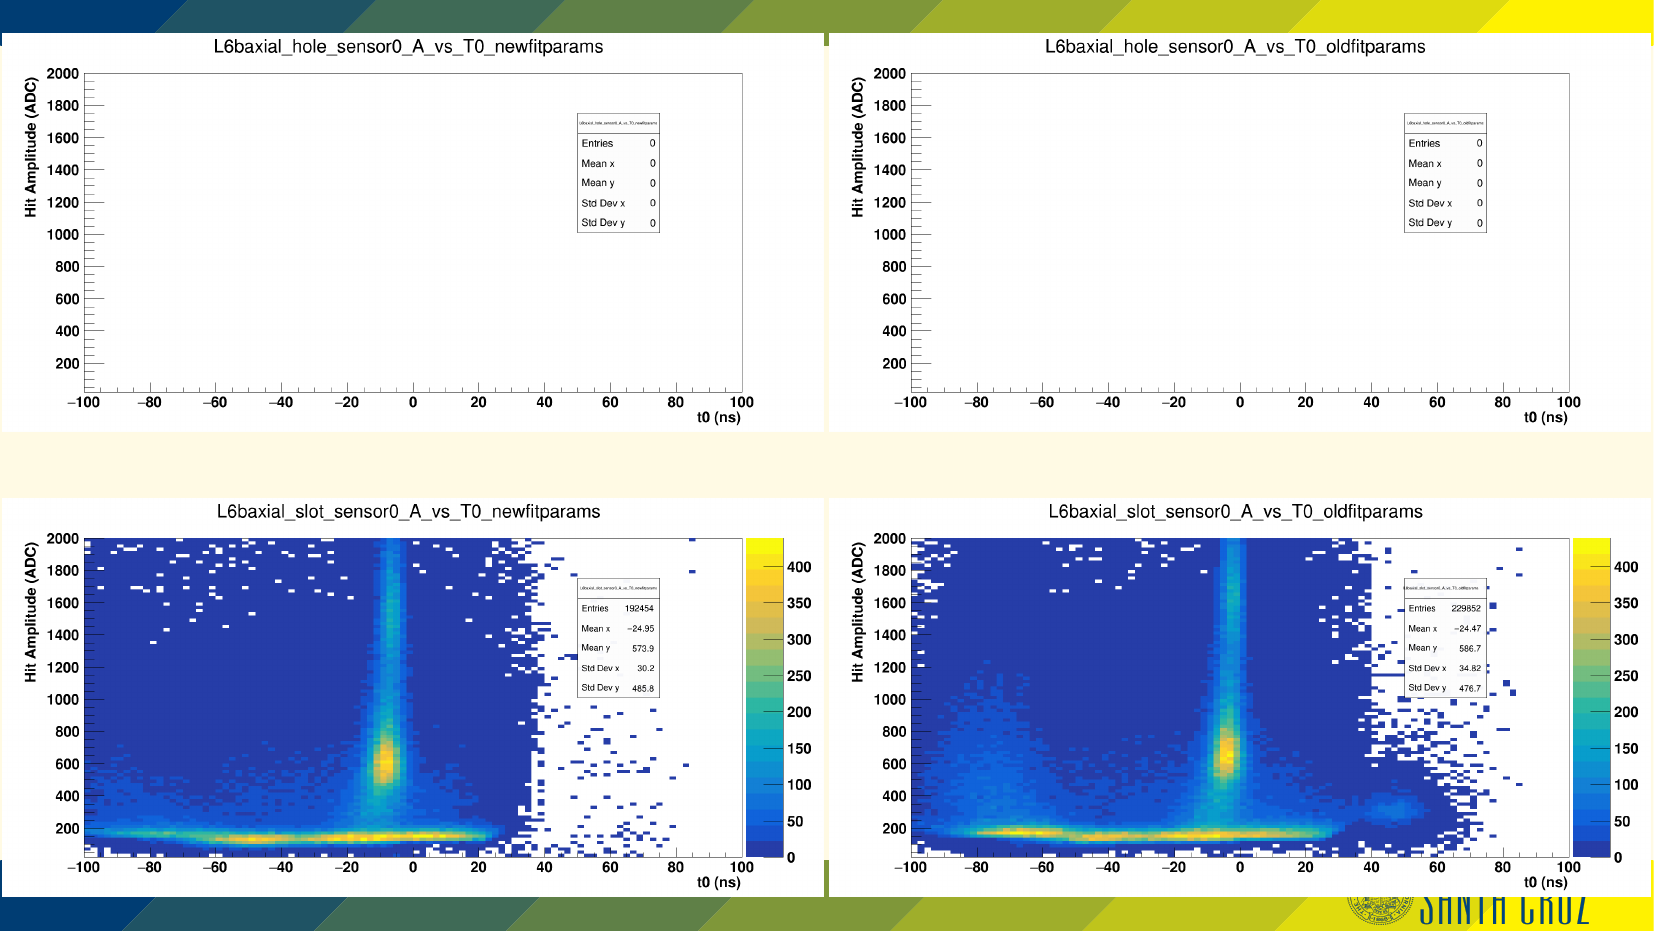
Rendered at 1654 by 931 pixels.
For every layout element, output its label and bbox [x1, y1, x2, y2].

picture [2, 33, 824, 432]
picture [2, 498, 824, 897]
picture [829, 33, 1651, 432]
picture [829, 498, 1651, 925]
